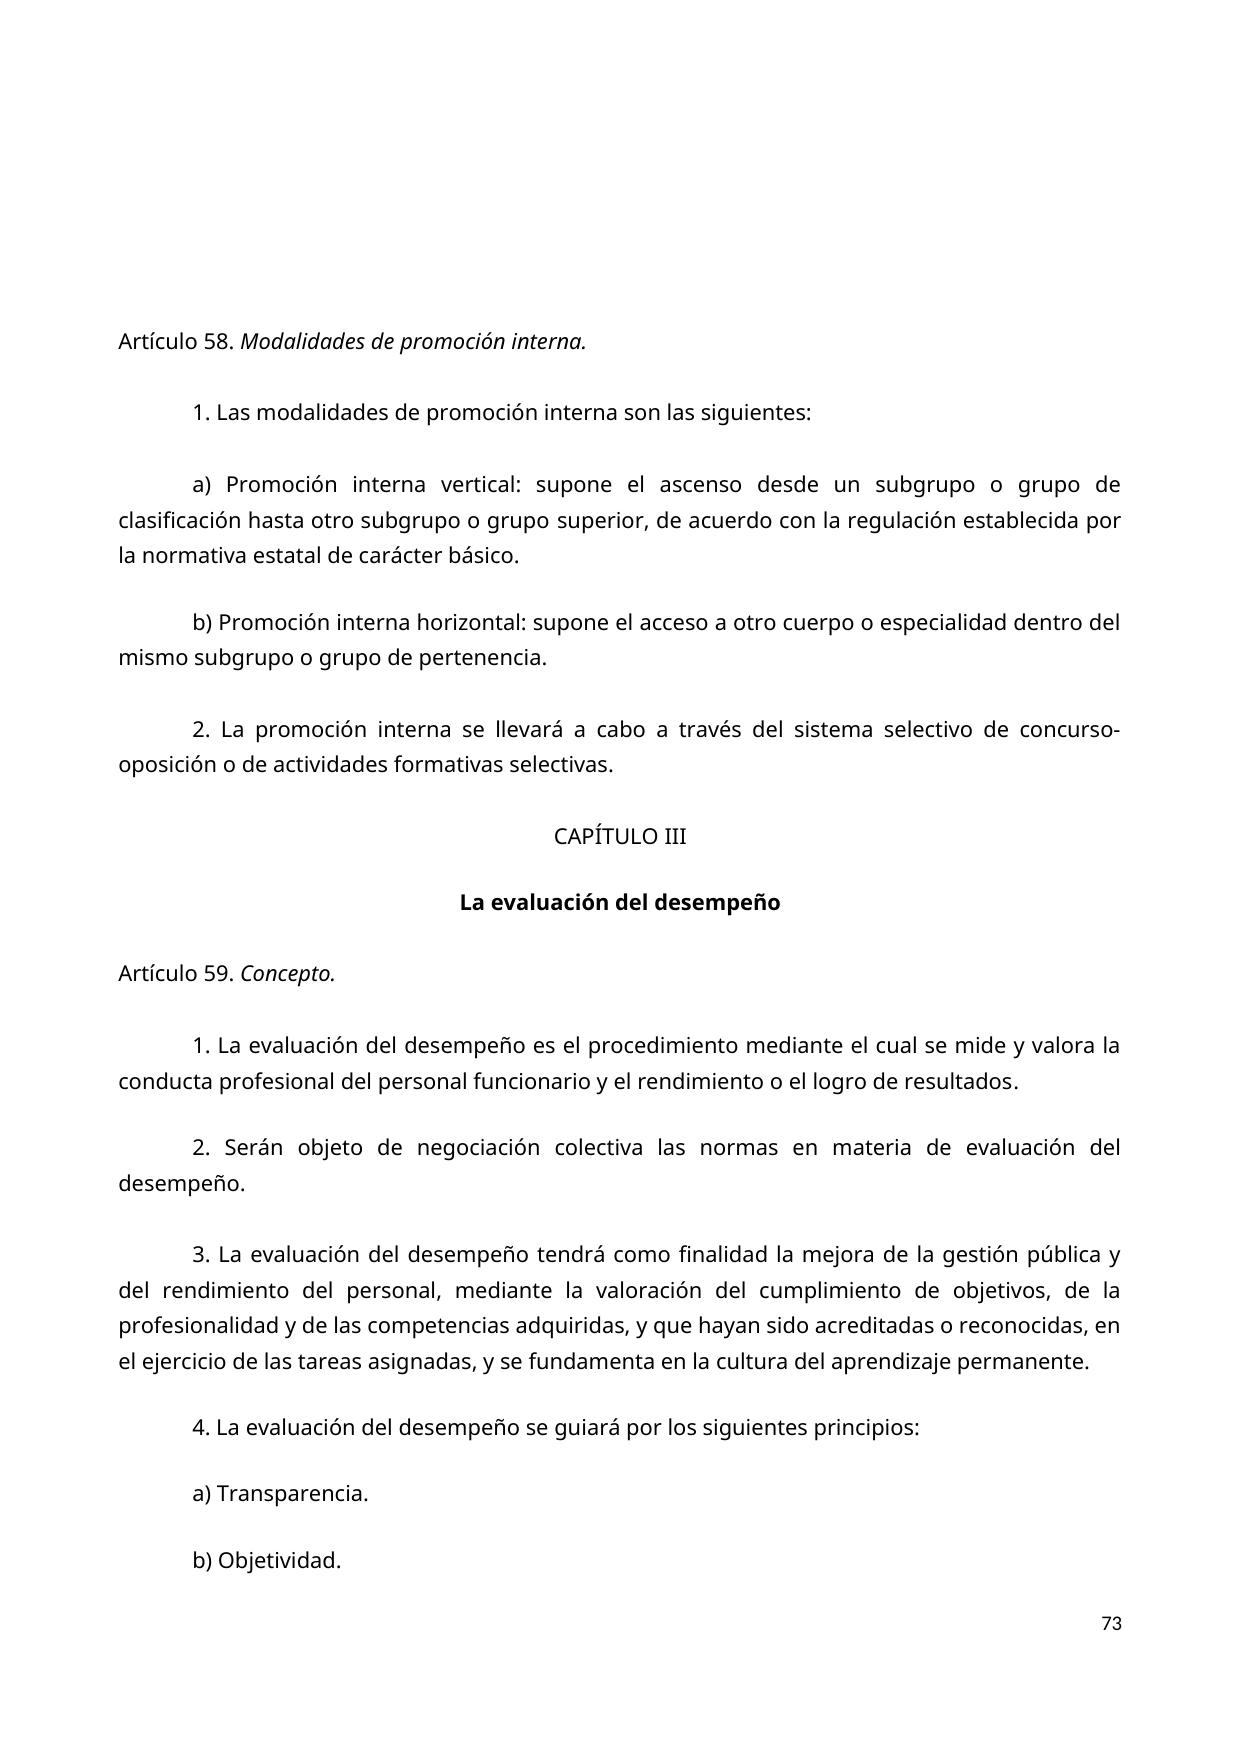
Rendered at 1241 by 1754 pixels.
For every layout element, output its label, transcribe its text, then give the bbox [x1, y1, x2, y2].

text b) Objetividad. [118, 1544, 1122, 1574]
text a) Promoción interna vertical: supone el ascenso desde un subgrupo o grupo de clasificación hasta otro subgrupo o grupo superior, de acuerdo con la regulación establecida por la normativa estatal de carácter básico. [118, 469, 1122, 570]
text Artículo 59. Concepto. [118, 958, 1122, 988]
text a) Transparencia. [118, 1478, 1122, 1508]
text 2. Serán objeto de negociación colectiva las normas en materia de evaluación del desempeño. [118, 1132, 1122, 1197]
text 2. La promoción interna se llevará a cabo a través del sistema selectivo de concurso-oposición o de actividades formativas selectivas. [118, 714, 1122, 779]
text 1. Las modalidades de promoción interna son las siguientes: [118, 397, 1122, 427]
text 4. La evaluación del desempeño se guiará por los siguientes principios: [118, 1412, 1122, 1442]
text Artículo 58. Modalidades de promoción interna. [118, 326, 1122, 356]
text 1. La evaluación del desempeño es el procedimiento mediante el cual se mide y valora la conducta profesional del personal funcionario y el rendimiento o el logro de resultados. [118, 1030, 1122, 1095]
text 3. La evaluación del desempeño tendrá como finalidad la mejora de la gestión pública y del rendimiento del personal, mediante la valoración del cumplimiento de objetivos, de la profesionalidad y de las competencias adquiridas, y que hayan sido acreditadas o reconocidas, en el ejercicio de las tareas asignadas, y se fundamenta en la cultura del aprendizaje permanente. [118, 1239, 1122, 1376]
text CAPÍTULO III [118, 821, 1122, 851]
text La evaluación del desempeño [118, 887, 1122, 917]
text b) Promoción interna horizontal: supone el acceso a otro cuerpo o especialidad dentro del mismo subgrupo o grupo de pertenencia. [118, 606, 1122, 672]
